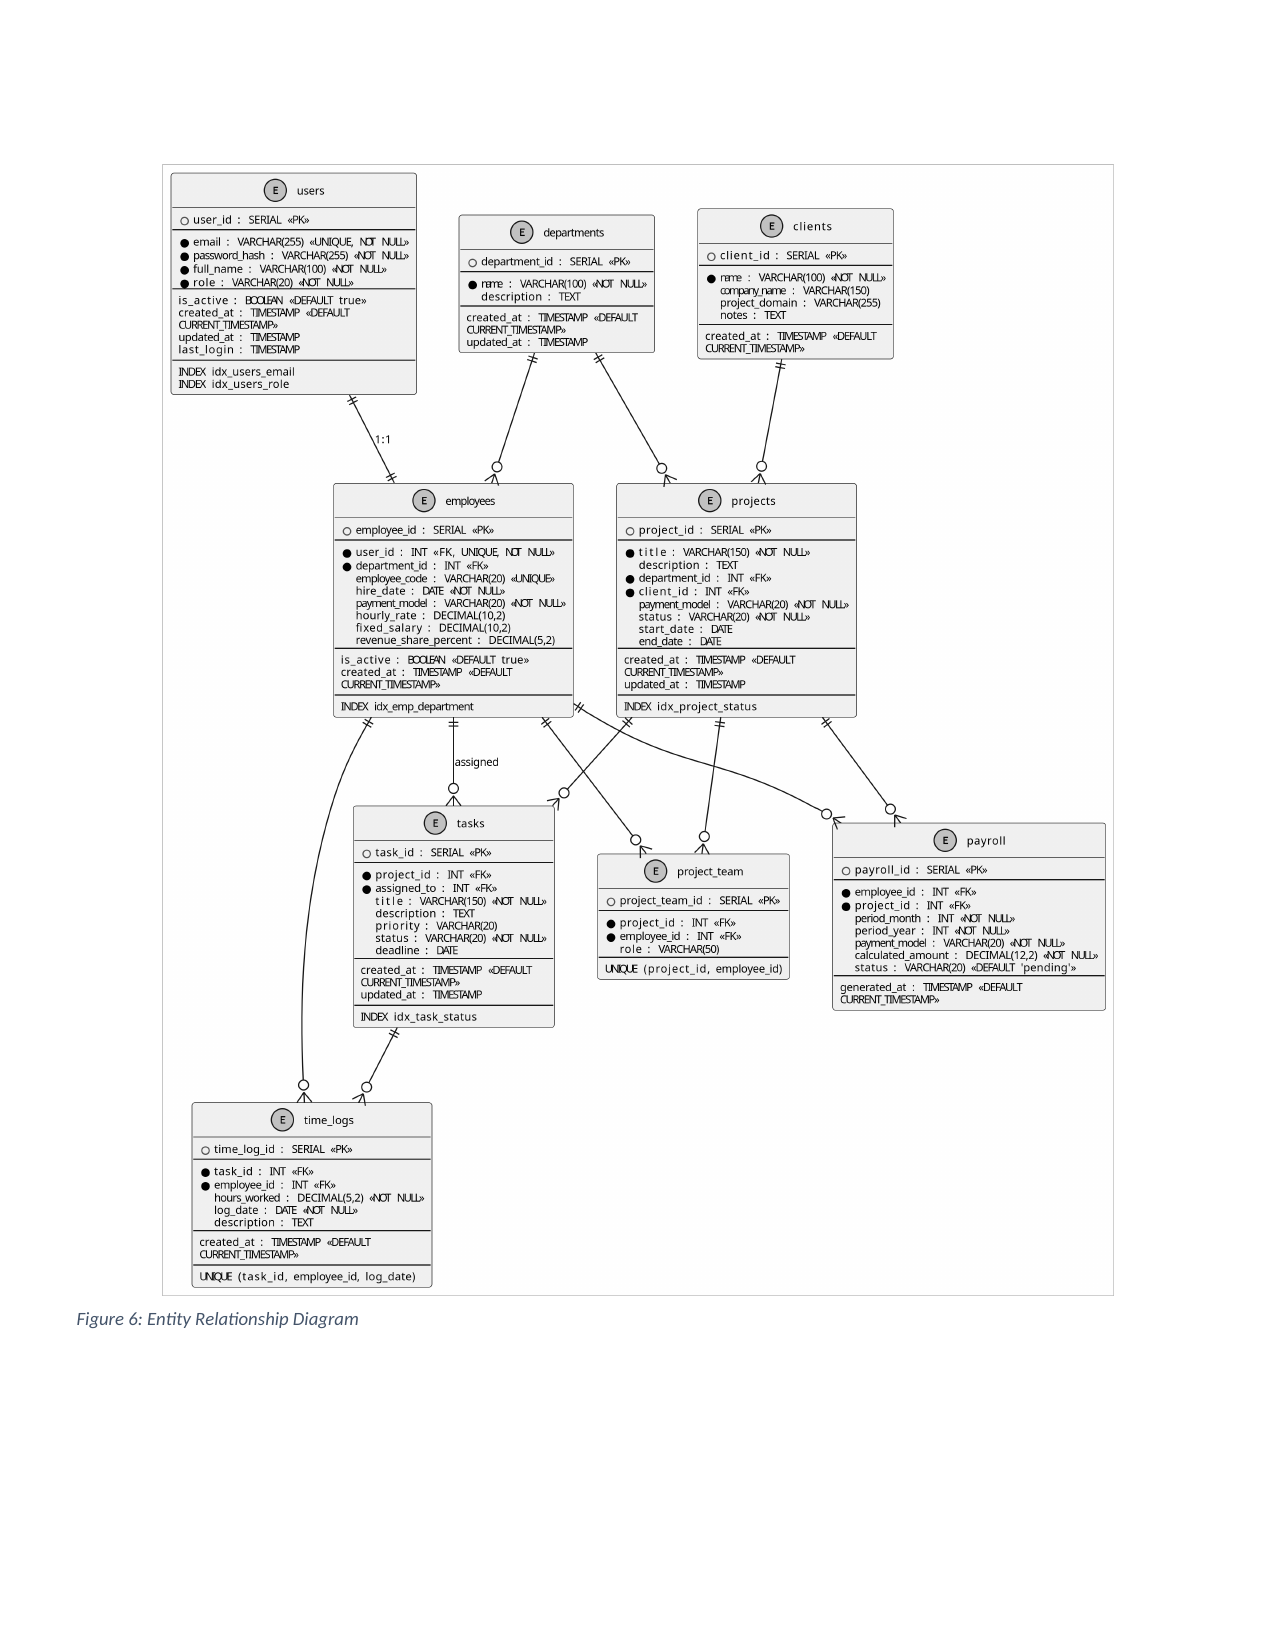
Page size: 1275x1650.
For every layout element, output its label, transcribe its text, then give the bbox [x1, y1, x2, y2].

text Figure 6: Entity Relationship Diagram [76, 153, 1199, 1330]
